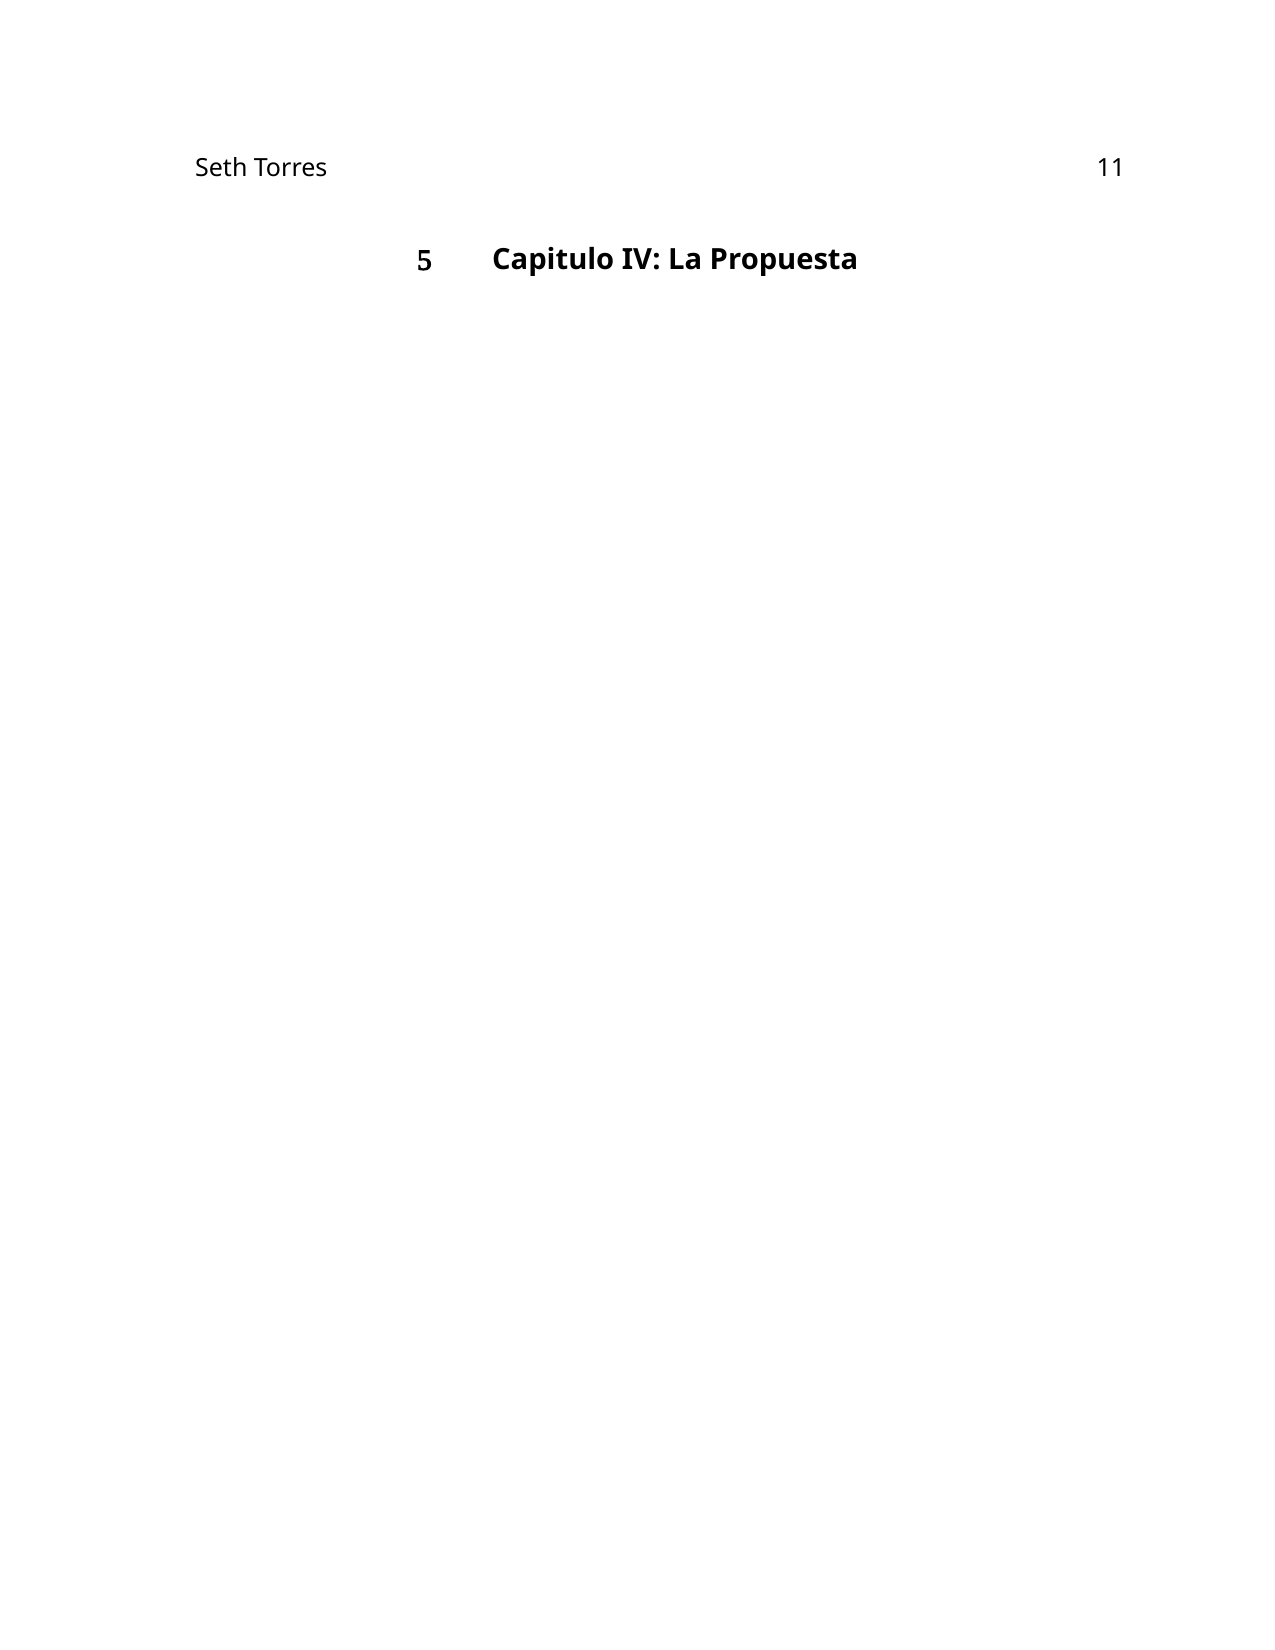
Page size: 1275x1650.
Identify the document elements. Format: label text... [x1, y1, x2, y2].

subtitle Capitulo IV: La Propuesta [150, 238, 1125, 278]
